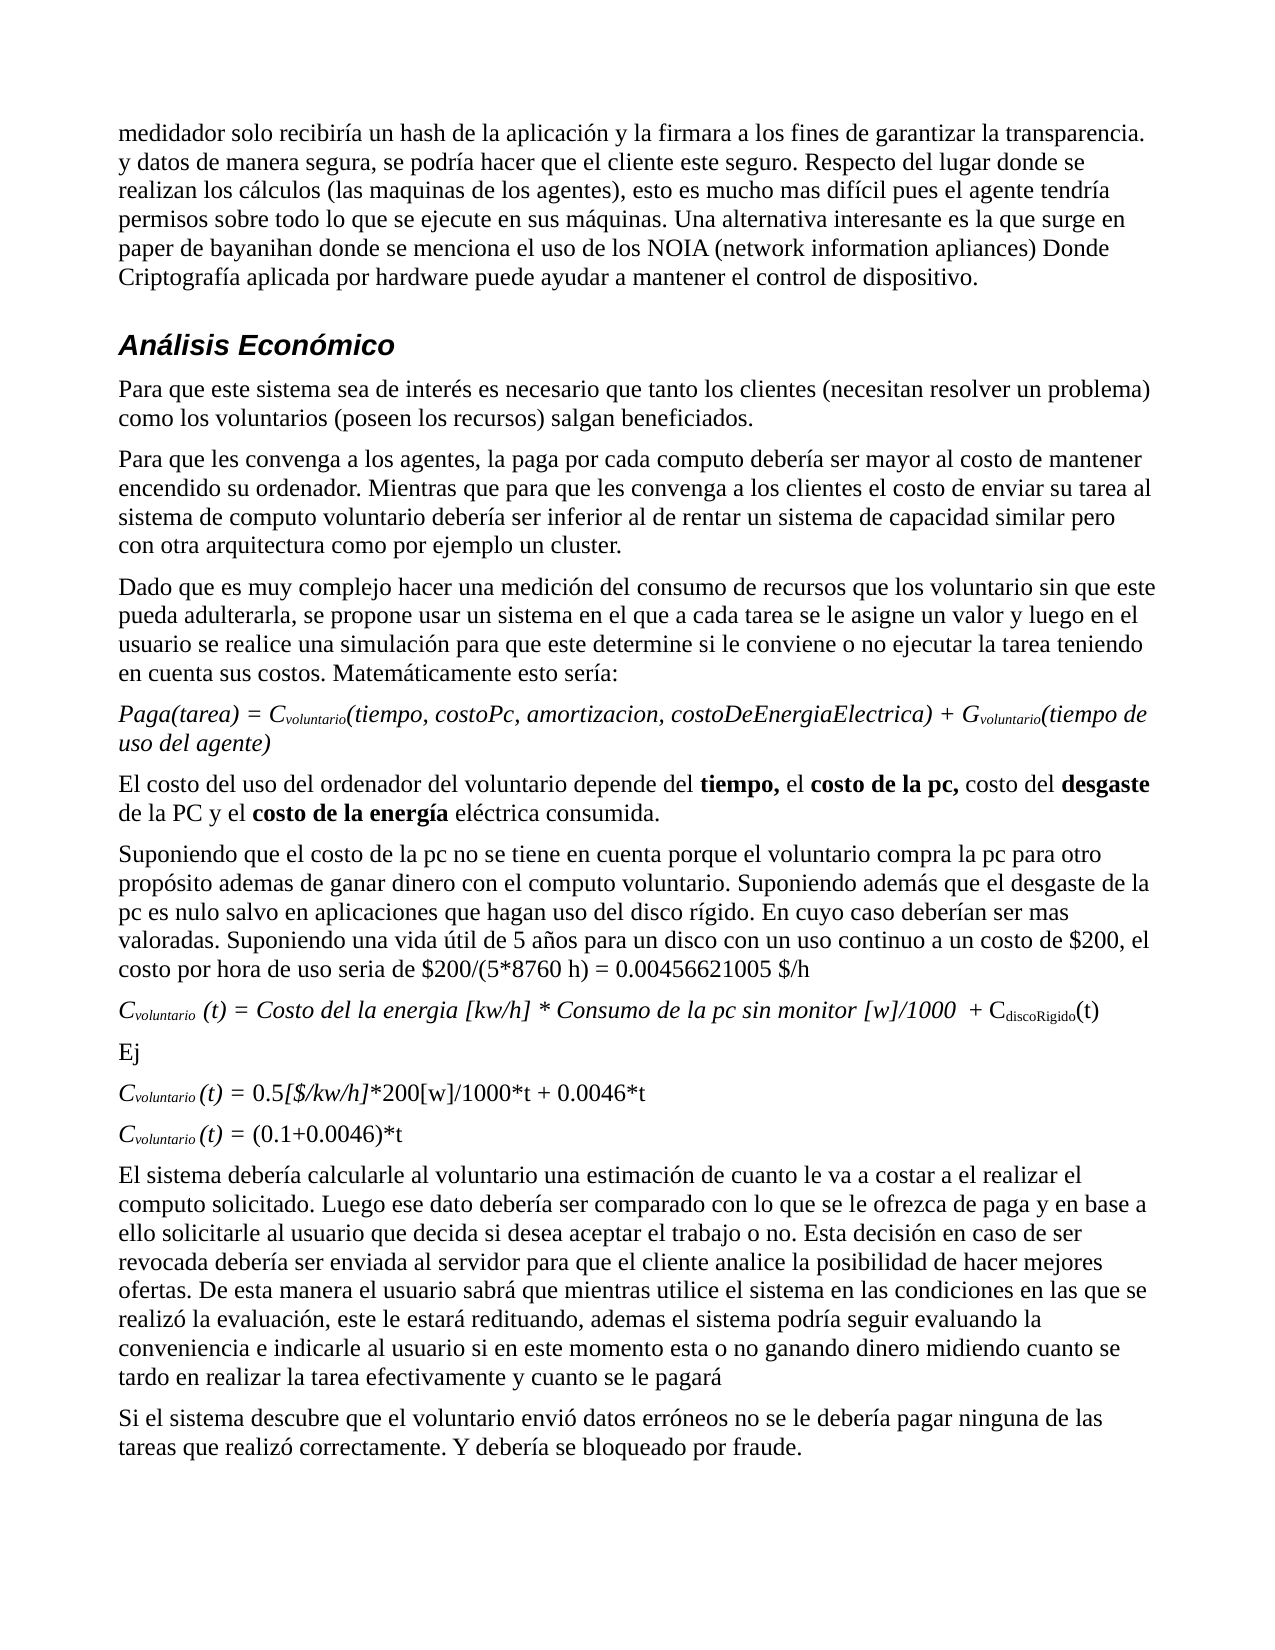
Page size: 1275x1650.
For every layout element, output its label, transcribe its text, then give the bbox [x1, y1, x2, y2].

text El sistema debería calcularle al voluntario una estimación de cuanto le va a costar a el realizar el computo solicitado. Luego ese dato debería ser comparado con lo que se le ofrezca de paga y en base a ello solicitarle al usuario que decida si desea aceptar el trabajo o no. Esta decisión en caso de ser revocada debería ser enviada al servidor para que el cliente analice la posibilidad de hacer mejores ofertas. De esta manera el usuario sabrá que mientras utilice el sistema en las condiciones en las que se realizó la evaluación, este le estará redituando, ademas el sistema podría seguir evaluando la conveniencia e indicarle al usuario si en este momento esta o no ganando dinero midiendo cuanto se tardo en realizar la tarea efectivamente y cuanto se le pagará [118, 1160, 1157, 1390]
text Ej [118, 1037, 1157, 1065]
text Cvoluntario (t) = Costo del la energia [kw/h] * Consumo de la pc sin monitor [w]/1000 + CdiscoRigido(t) [118, 995, 1157, 1024]
text El costo del uso del ordenador del voluntario depende del tiempo, el costo de la pc, costo del desgaste de la PC y el costo de la energía eléctrica consumida. [118, 769, 1157, 827]
text Cvoluntario (t) = 0.5[$/kw/h]*200[w]/1000*t + 0.0046*t [118, 1078, 1157, 1107]
text Para que les convenga a los agentes, la paga por cada computo debería ser mayor al costo de mantener encendido su ordenador. Mientras que para que les convenga a los clientes el costo de enviar su tarea al sistema de computo voluntario debería ser inferior al de rentar un sistema de capacidad similar pero con otra arquitectura como por ejemplo un cluster. [118, 444, 1157, 559]
text medidador solo recibiría un hash de la aplicación y la firmara a los fines de garantizar la transparencia. y datos de manera segura, se podría hacer que el cliente este seguro. Respecto del lugar donde se realizan los cálculos (las maquinas de los agentes), esto es mucho mas difícil pues el agente tendría permisos sobre todo lo que se ejecute en sus máquinas. Una alternativa interesante es la que surge en paper de bayanihan donde se menciona el uso de los NOIA (network information apliances) Donde Criptografía aplicada por hardware puede ayudar a mantener el control de dispositivo. [118, 118, 1157, 291]
text Paga(tarea) = Cvoluntario(tiempo, costoPc, amortizacion, costoDeEnergiaElectrica) + Gvoluntario(tiempo de uso del agente) [118, 699, 1157, 757]
text Para que este sistema sea de interés es necesario que tanto los clientes (necesitan resolver un problema) como los voluntarios (poseen los recursos) salgan beneficiados. [118, 374, 1157, 432]
text Cvoluntario (t) = (0.1+0.0046)*t [118, 1119, 1157, 1148]
subtitle Análisis Económico [118, 328, 1157, 362]
text Si el sistema descubre que el voluntario envió datos erróneos no se le debería pagar ninguna de las tareas que realizó correctamente. Y debería se bloqueado por fraude. [118, 1403, 1157, 1460]
text Dado que es muy complejo hacer una medición del consumo de recursos que los voluntario sin que este pueda adulterarla, se propone usar un sistema en el que a cada tarea se le asigne un valor y luego en el usuario se realice una simulación para que este determine si le conviene o no ejecutar la tarea teniendo en cuenta sus costos. Matemáticamente esto sería: [118, 572, 1157, 687]
text Suponiendo que el costo de la pc no se tiene en cuenta porque el voluntario compra la pc para otro propósito ademas de ganar dinero con el computo voluntario. Suponiendo además que el desgaste de la pc es nulo salvo en aplicaciones que hagan uso del disco rígido. En cuyo caso deberían ser mas valoradas. Suponiendo una vida útil de 5 años para un disco con un uso continuo a un costo de $200, el costo por hora de uso seria de $200/(5*8760 h) = 0.00456621005 $/h [118, 839, 1157, 983]
